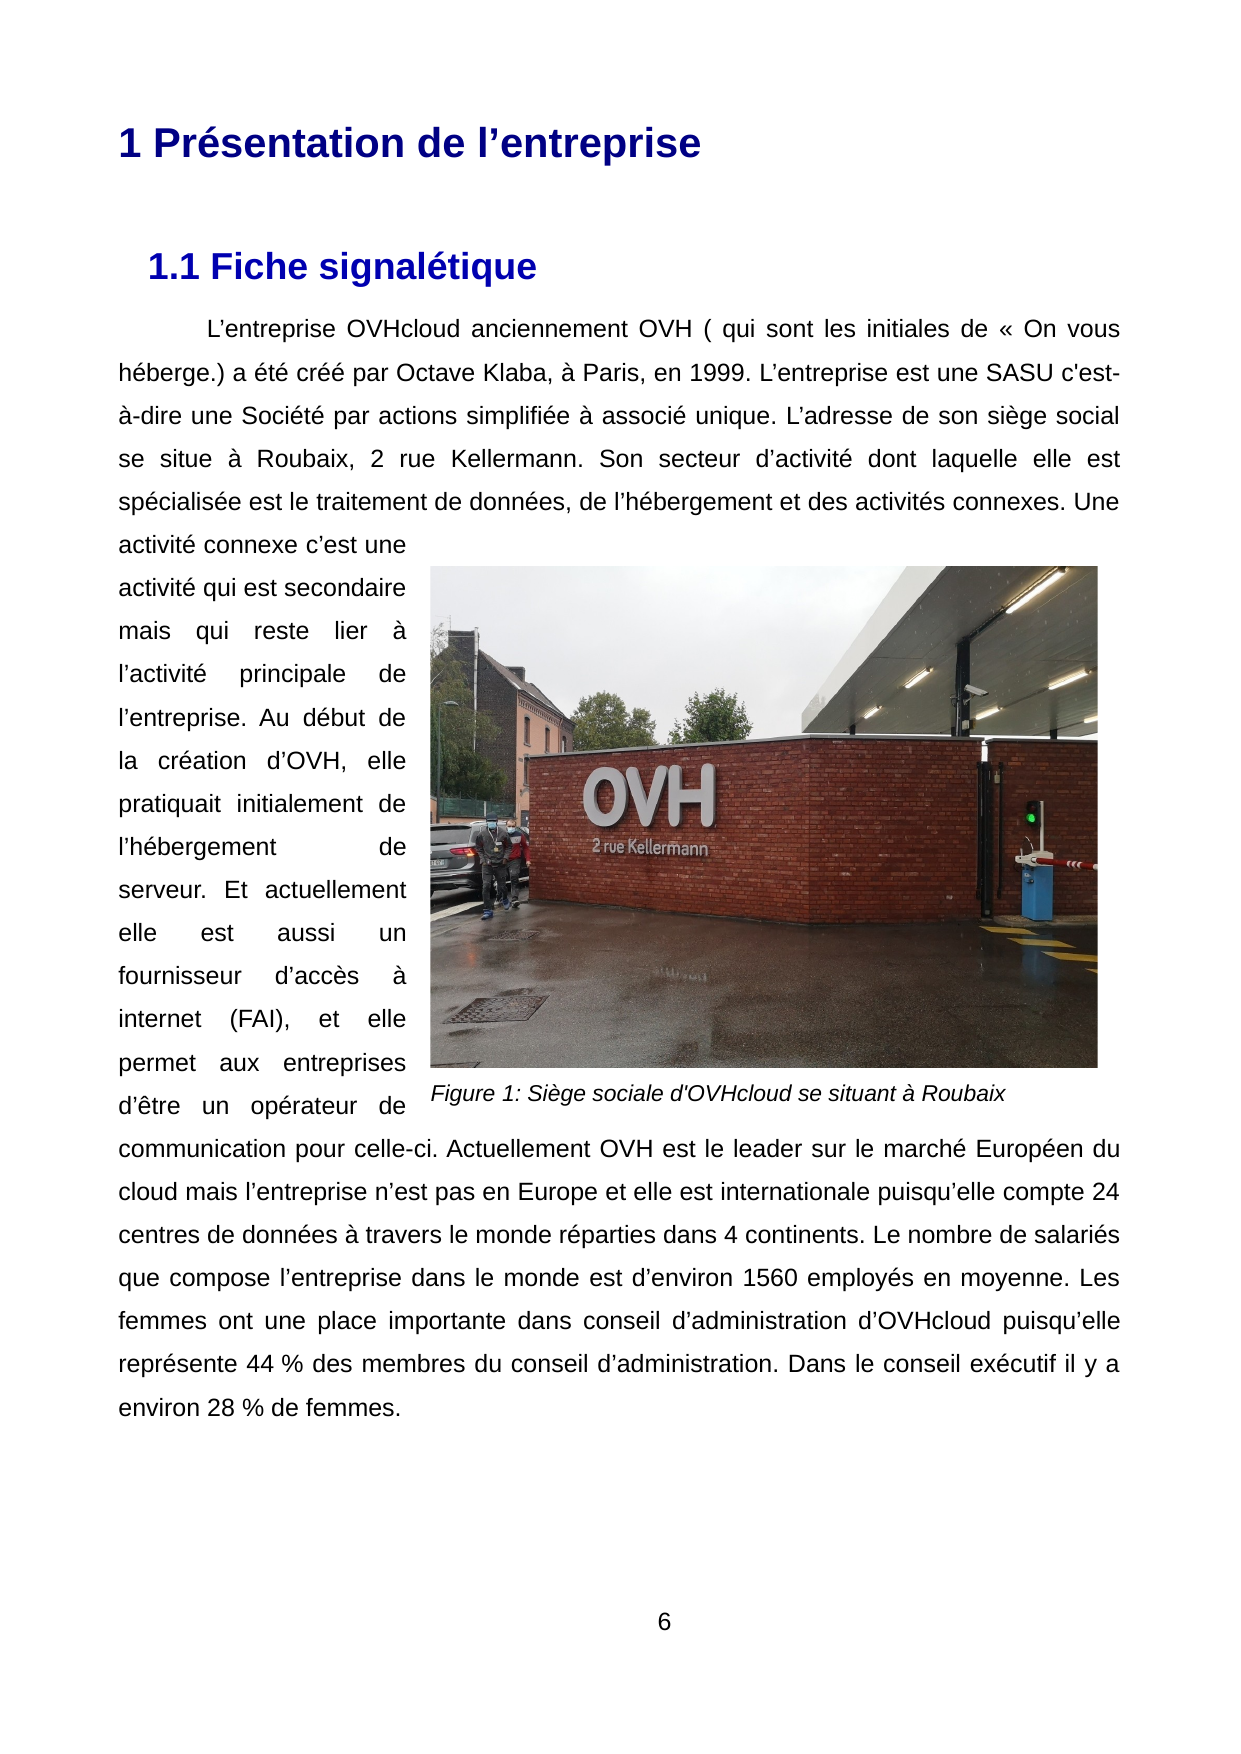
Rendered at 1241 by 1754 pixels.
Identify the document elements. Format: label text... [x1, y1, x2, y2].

text L’entreprise OVHcloud anciennement OVH ( qui sont les initiales de « On vous héberge.) a été créé par Octave Klaba, à Paris, en 1999. L’entreprise est une SASU c'est-à-dire une Société par actions simplifiée à associé unique. L’adresse de son siège social se situe à Roubaix, 2 rue Kellermann. Son secteur d’activité dont laquelle elle est spécialisée est le traitement de données, de l’hébergement et des activités connexes. Une activité connexe c’est une activité qui est secondaire mais qui reste lier à l’activité principale de l’entreprise. Au début de la création d’OVH, elle pratiquait initialement de l’hébergement de serveur. Et actuellement elle est aussi un fournisseur d’accès à internet (FAI), et elle permet aux entreprises d’être un opérateur de communication pour celle-ci. Actuellement OVH est le leader sur le marché Européen du cloud mais l’entreprise n’est pas en Europe et elle est internationale puisqu’elle compte 24 centres de données à travers le monde réparties dans 4 continents. Le nombre de salariés que compose l’entreprise dans le monde est d’environ 1560 employés en moyenne. Les femmes ont une place importante dans conseil d’administration d’OVHcloud puisqu’elle représente 44 % des membres du conseil d’administration. Dans le conseil exécutif il y a environ 28 % de femmes. [118, 314, 1122, 1421]
subtitle Fiche signalétique [118, 244, 1122, 287]
subtitle Présentation de l’entreprise [118, 118, 1122, 166]
text Figure 1: Siège sociale d'OVHcloud se situant à Roubaix [430, 1068, 1098, 1107]
picture [430, 566, 1098, 1068]
